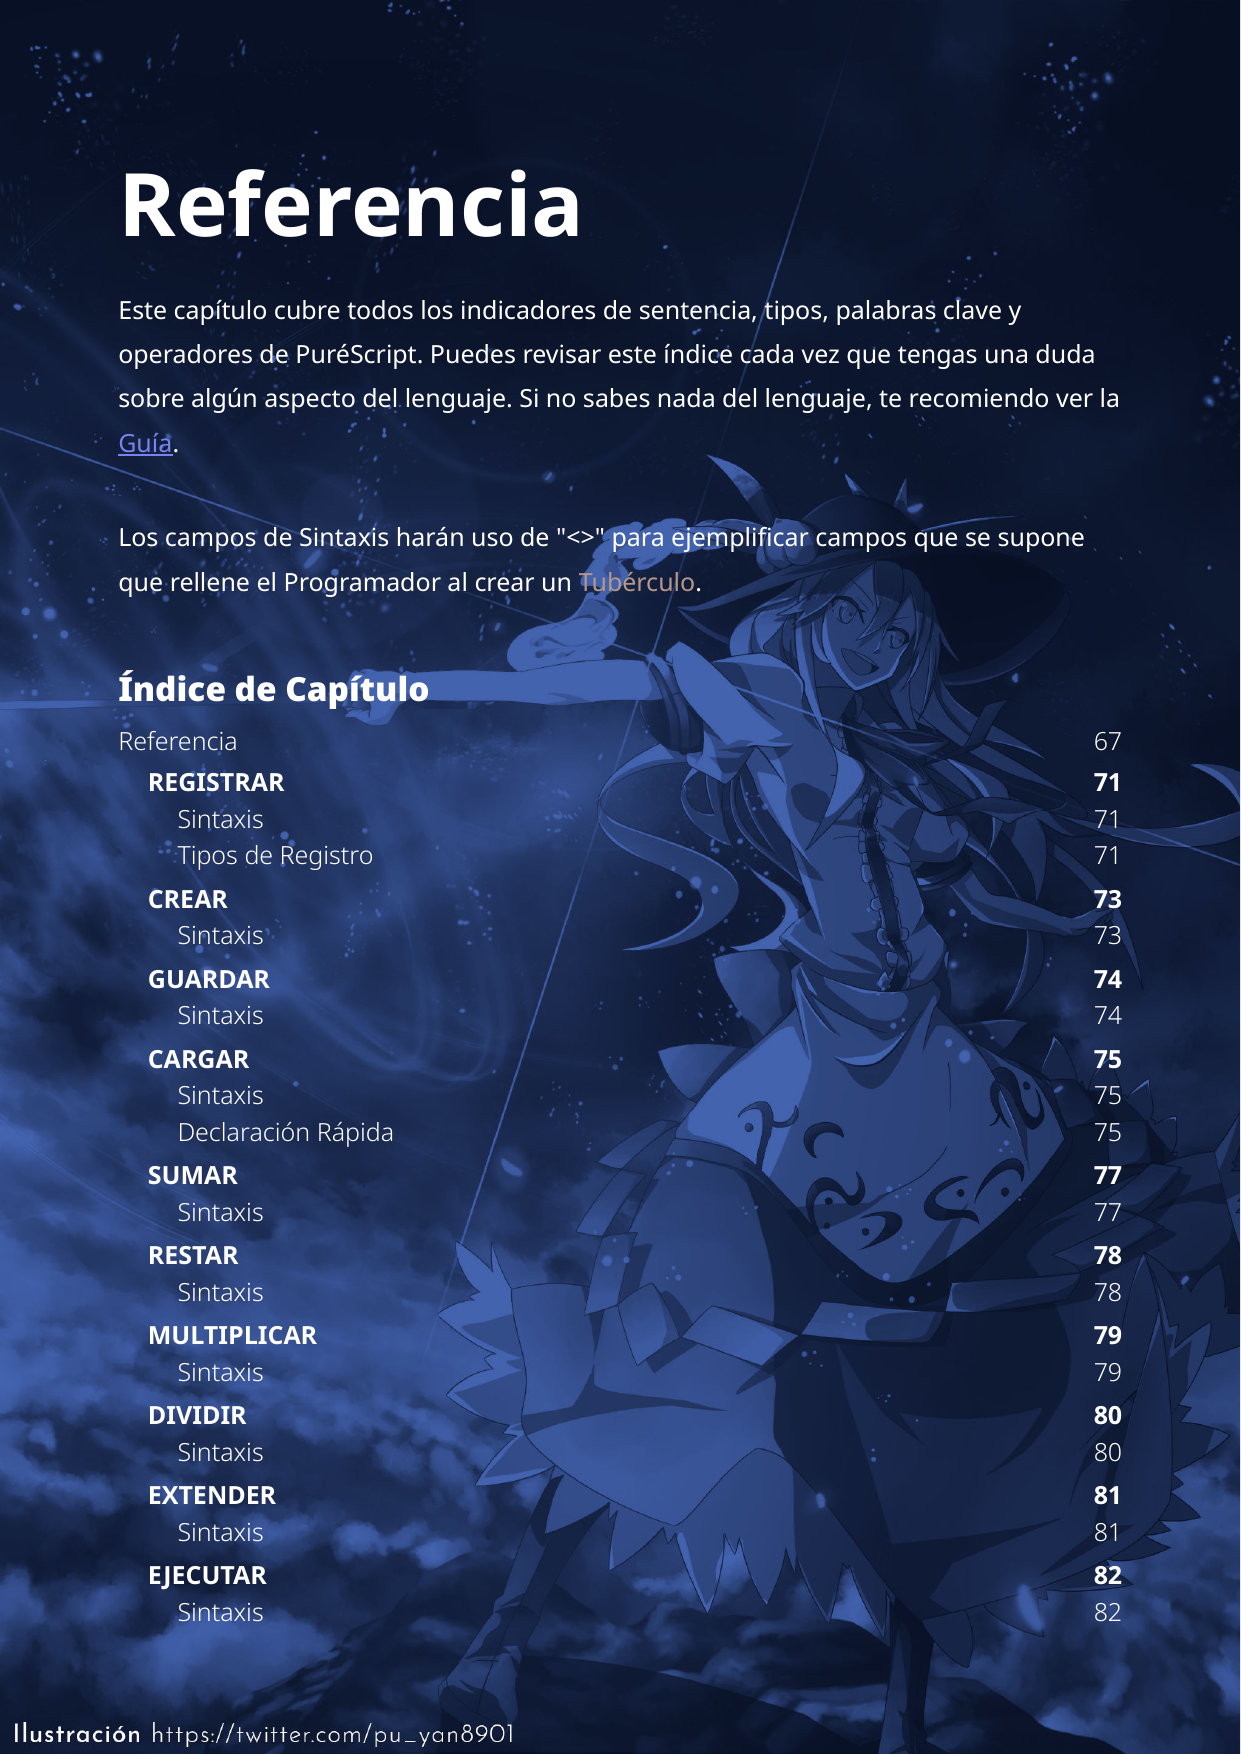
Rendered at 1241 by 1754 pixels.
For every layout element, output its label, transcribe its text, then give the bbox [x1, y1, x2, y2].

text Los campos de Sintaxis harán uso de "<>" para ejemplificar campos que se supone que rellene el Programador al crear un Tubérculo. [118, 520, 1122, 598]
text Sintaxis 82 [177, 1594, 1122, 1628]
text Sintaxis 78 [177, 1274, 1122, 1308]
subtitle Referencia [118, 143, 1122, 262]
text SUMAR 77 [148, 1158, 1122, 1192]
text CARGAR 75 [148, 1041, 1122, 1075]
text REGISTRAR 71 [148, 765, 1122, 799]
text Sintaxis 71 [177, 801, 1122, 835]
text MULTIPLICAR 79 [148, 1318, 1122, 1352]
text DIVIDIR 80 [148, 1398, 1122, 1432]
text EJECUTAR 82 [148, 1558, 1122, 1592]
text Sintaxis 81 [177, 1514, 1122, 1548]
text CREAR 73 [148, 881, 1122, 915]
text Sintaxis 73 [177, 918, 1122, 952]
text Sintaxis 75 [177, 1078, 1122, 1112]
text GUARDAR 74 [148, 961, 1122, 995]
subtitle Índice de Capítulo [118, 666, 1122, 711]
text Declaración Rápida 75 [177, 1114, 1122, 1148]
text Sintaxis 77 [177, 1194, 1122, 1228]
picture [0, 0, 1241, 1754]
text Referencia 67 [118, 724, 1122, 758]
text Este capítulo cubre todos los indicadores de sentencia, tipos, palabras clave y operadores de PuréScript. Puedes revisar este índice cada vez que tengas una duda sobre algún aspecto del lenguaje. Si no sabes nada del lenguaje, te recomiendo ver la Guía. [118, 293, 1122, 459]
text Sintaxis 74 [177, 998, 1122, 1032]
text Sintaxis 79 [177, 1354, 1122, 1388]
text RESTAR 78 [148, 1238, 1122, 1272]
text Tipos de Registro 71 [177, 838, 1122, 872]
text EXTENDER 81 [148, 1478, 1122, 1512]
text Sintaxis 80 [177, 1434, 1122, 1468]
